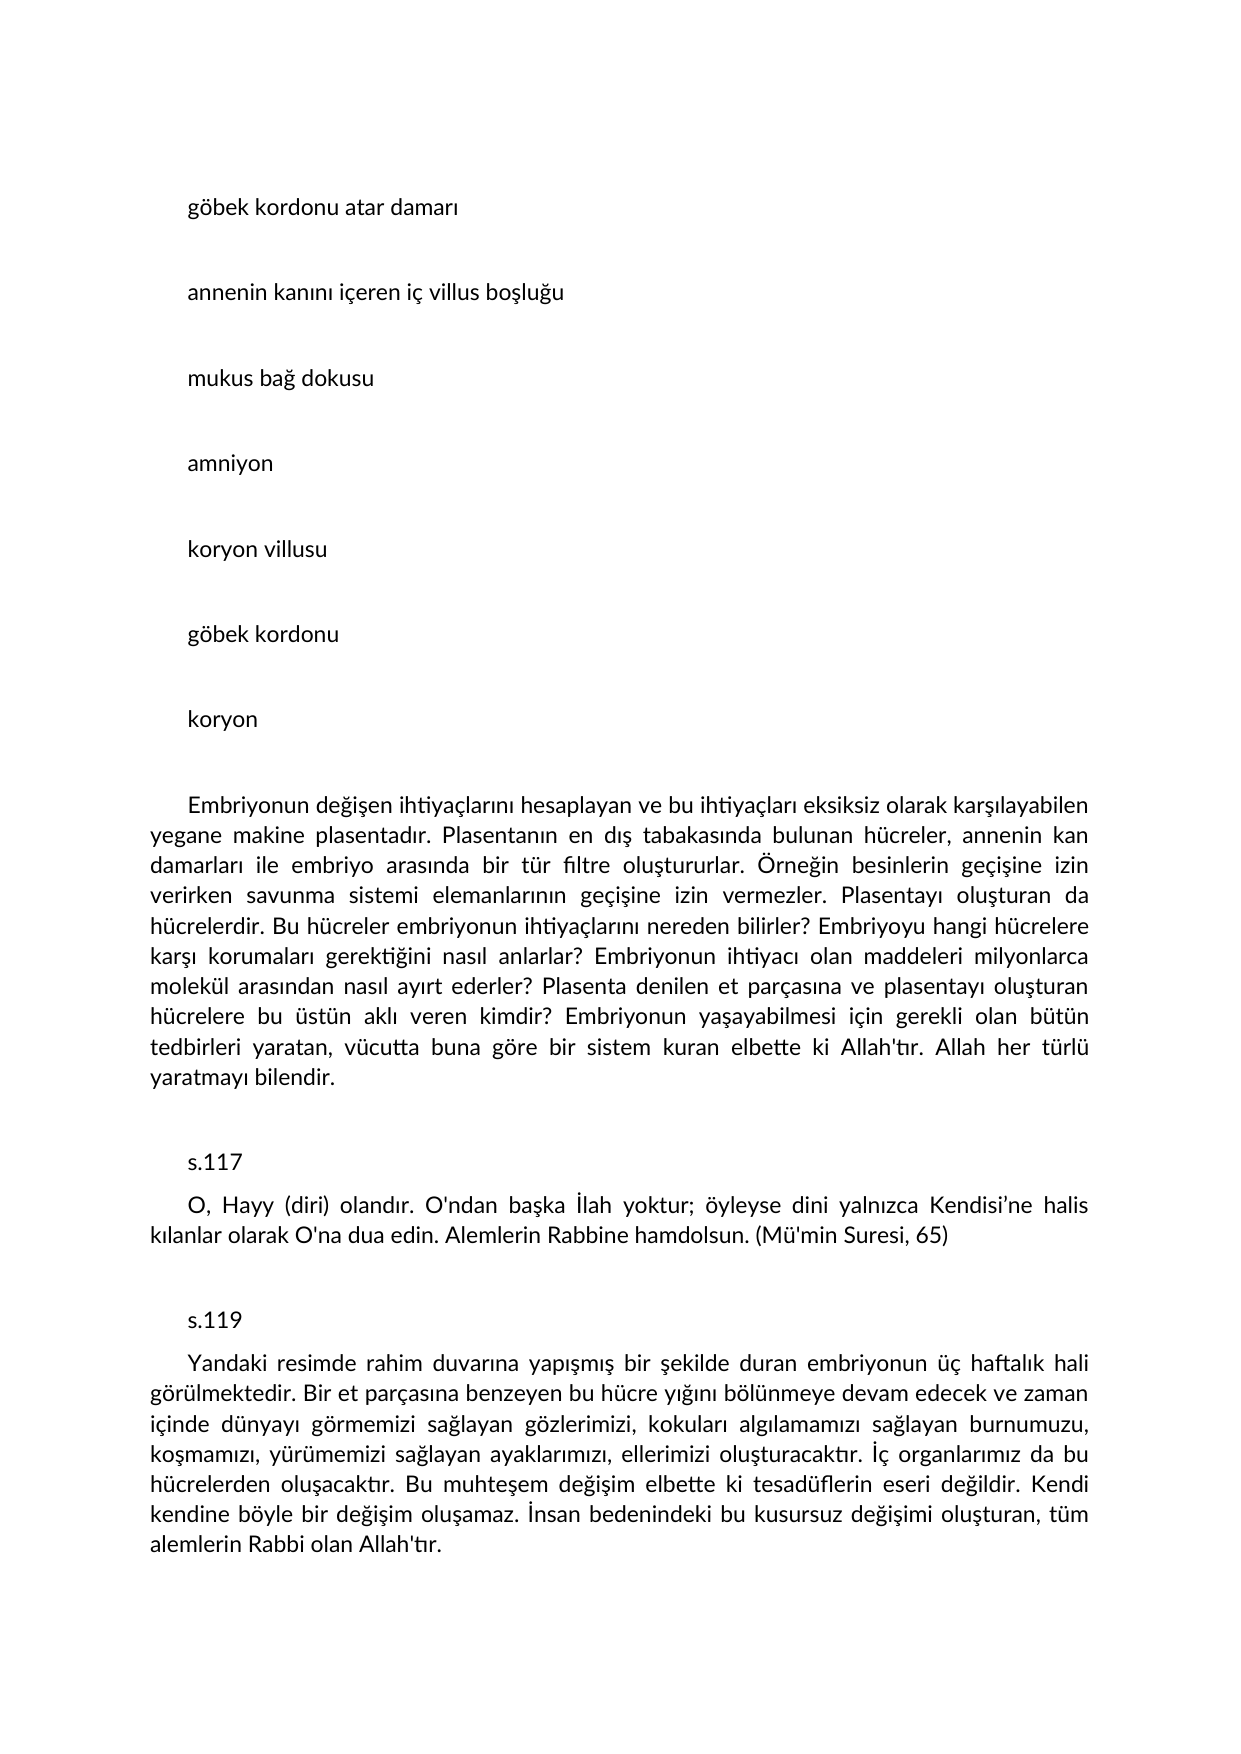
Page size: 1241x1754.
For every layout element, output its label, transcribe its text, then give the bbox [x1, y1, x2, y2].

text Embriyonun değişen ihtiyaçlarını hesaplayan ve bu ihtiyaçları eksiksiz olarak karşılayabilen yegane makine plasentadır. Plasentanın en dış tabakasında bulunan hücreler, annenin kan damarları ile embriyo arasında bir tür filtre oluştururlar. Örneğin besinlerin geçişine izin verirken savunma sistemi elemanlarının geçişine izin vermezler. Plasentayı oluşturan da hücrelerdir. Bu hücreler embriyonun ihtiyaçlarını nereden bilirler? Embriyoyu hangi hücrelere karşı korumaları gerektiğini nasıl anlarlar? Embriyonun ihtiyacı olan maddeleri milyonlarca molekül arasından nasıl ayırt ederler? Plasenta denilen et parçasına ve plasentayı oluşturan hücrelere bu üstün aklı veren kimdir? Embriyonun yaşayabilmesi için gerekli olan bütün tedbirleri yaratan, vücutta buna göre bir sistem kuran elbette ki Allah'tır. Allah her türlü yaratmayı bilendir. [150, 791, 1090, 1090]
text O, Hayy (diri) olandır. O'ndan başka İlah yoktur; öyleyse dini yalnızca Kendisi’ne halis kılanlar olarak O'na dua edin. Alemlerin Rabbine hamdolsun. (Mü'min Suresi, 65) [150, 1191, 1090, 1248]
text s.117 [150, 1148, 1090, 1175]
text göbek kordonu atar damarı [150, 193, 1090, 220]
text annenin kanını içeren iç villus boşluğu [150, 278, 1090, 306]
text koryon villusu [150, 534, 1090, 562]
text amniyon [150, 449, 1090, 476]
text koryon [150, 705, 1090, 733]
text göbek kordonu [150, 620, 1090, 647]
text Yandaki resimde rahim duvarına yapışmış bir şekilde duran embriyonun üç haftalık hali görülmektedir. Bir et parçasına benzeyen bu hücre yığını bölünmeye devam edecek ve zaman içinde dünyayı görmemizi sağlayan gözlerimizi, kokuları algılamamızı sağlayan burnumuzu, koşmamızı, yürümemizi sağlayan ayaklarımızı, ellerimizi oluşturacaktır. İç organlarımız da bu hücrelerden oluşacaktır. Bu muhteşem değişim elbette ki tesadüflerin eseri değildir. Kendi kendine böyle bir değişim oluşamaz. İnsan bedenindeki bu kusursuz değişimi oluşturan, tüm alemlerin Rabbi olan Allah'tır. [150, 1349, 1090, 1558]
text mukus bağ dokusu [150, 363, 1090, 391]
text s.119 [150, 1306, 1090, 1334]
